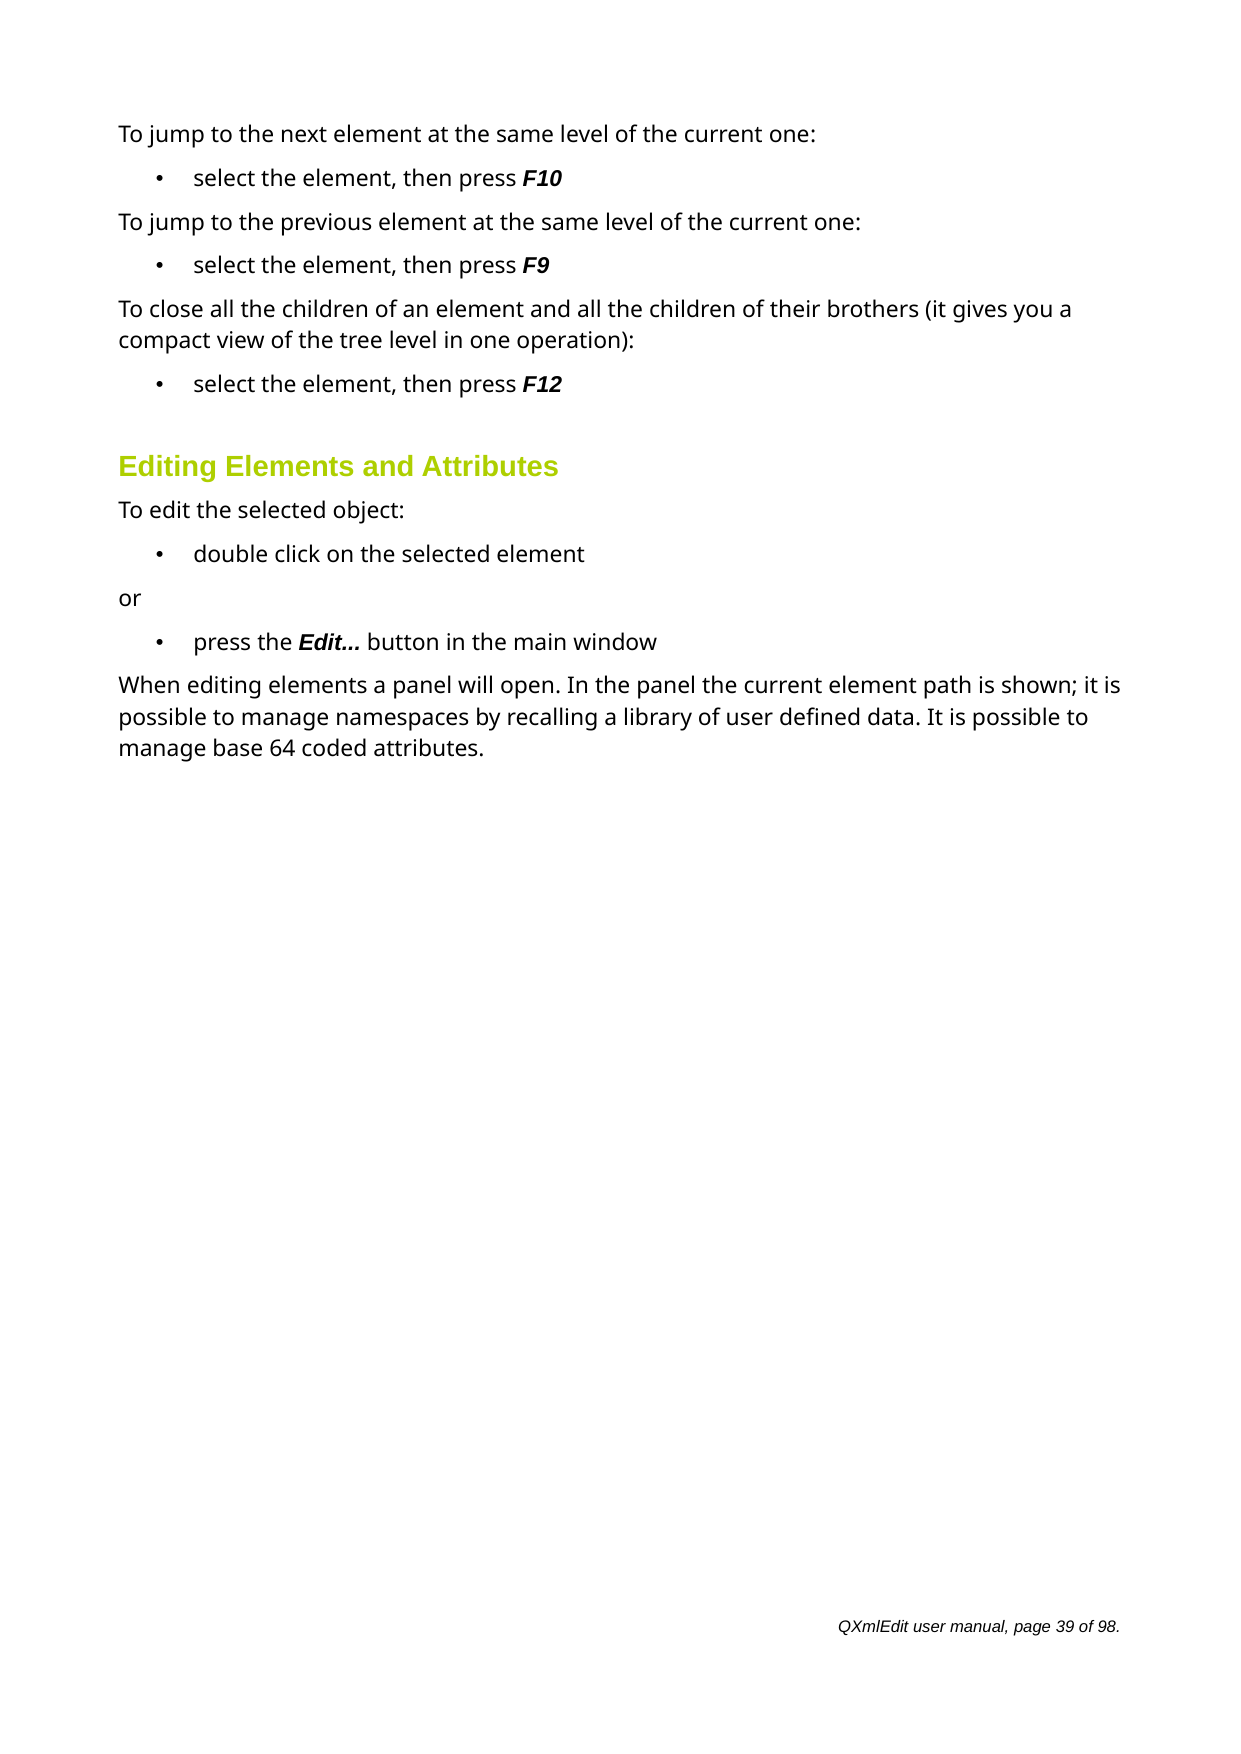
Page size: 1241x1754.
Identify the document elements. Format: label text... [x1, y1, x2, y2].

list double click on the selected element [156, 538, 1122, 569]
text or [118, 582, 1122, 613]
text To jump to the next element at the same level of the current one: [118, 118, 1122, 149]
list select the element, then press F9 [156, 249, 1122, 281]
list select the element, then press F10 [156, 162, 1122, 193]
list press the Edit... button in the main window [156, 626, 1122, 657]
text To close all the children of an element and all the children of their brothers (it gives you a compact view of the tree level in one operation): [118, 293, 1122, 356]
text When editing elements a panel will open. In the panel the current element path is shown; it is possible to manage namespaces by recalling a library of user defined data. It is possible to manage base 64 coded attributes. [118, 669, 1122, 763]
subtitle Editing Elements and Attributes [118, 448, 1122, 482]
list select the element, then press F12 [156, 368, 1122, 399]
text To jump to the previous element at the same level of the current one: [118, 206, 1122, 237]
text To edit the selected object: [118, 494, 1122, 526]
